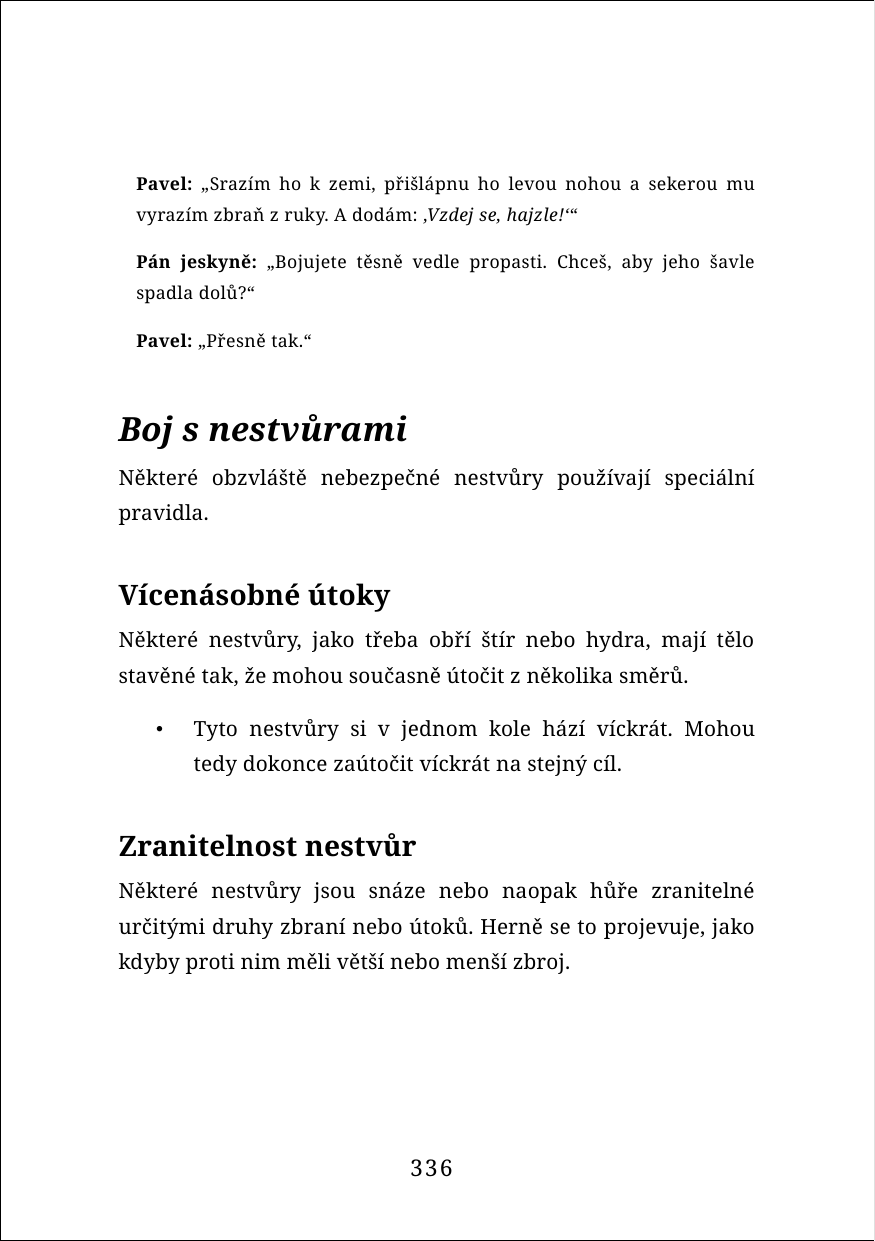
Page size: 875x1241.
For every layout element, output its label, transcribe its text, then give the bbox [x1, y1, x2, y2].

subtitle Vícenásobné útoky [118, 575, 756, 613]
subtitle Boj s nestvůrami [118, 406, 756, 451]
text Některé obzvláště nebezpečné nestvůry používají speciální pravidla. [118, 463, 756, 527]
text Pavel: „Srazím ho k zemi, přišlápnu ho levou nohou a sekerou mu vyrazím zbraň z ruky. A dodám: ‚Vzdej se, hajzle!‘“ [136, 172, 756, 226]
text Některé nestvůry, jako třeba obří štír nebo hydra, mají tělo stavěné tak, že mohou současně útočit z několika směrů. [118, 625, 756, 689]
text Některé nestvůry jsou snáze nebo naopak hůře zranitelné určitými druhy zbraní nebo útoků. Herně se to projevuje, jako kdyby proti nim měli větší nebo menší zbroj. [118, 876, 756, 976]
text Pavel: „Přesně tak.“ [136, 328, 756, 352]
list Tyto nestvůry si v jednom kole hází víckrát. Mohou tedy dokonce zaútočit víckrát na stejný cíl. [156, 714, 756, 778]
text Pán jeskyně: „Bojujete těsně vedle propasti. Chceš, aby jeho šavle spadla dolů?“ [136, 250, 756, 304]
subtitle Zranitelnost nestvůr [118, 826, 756, 865]
